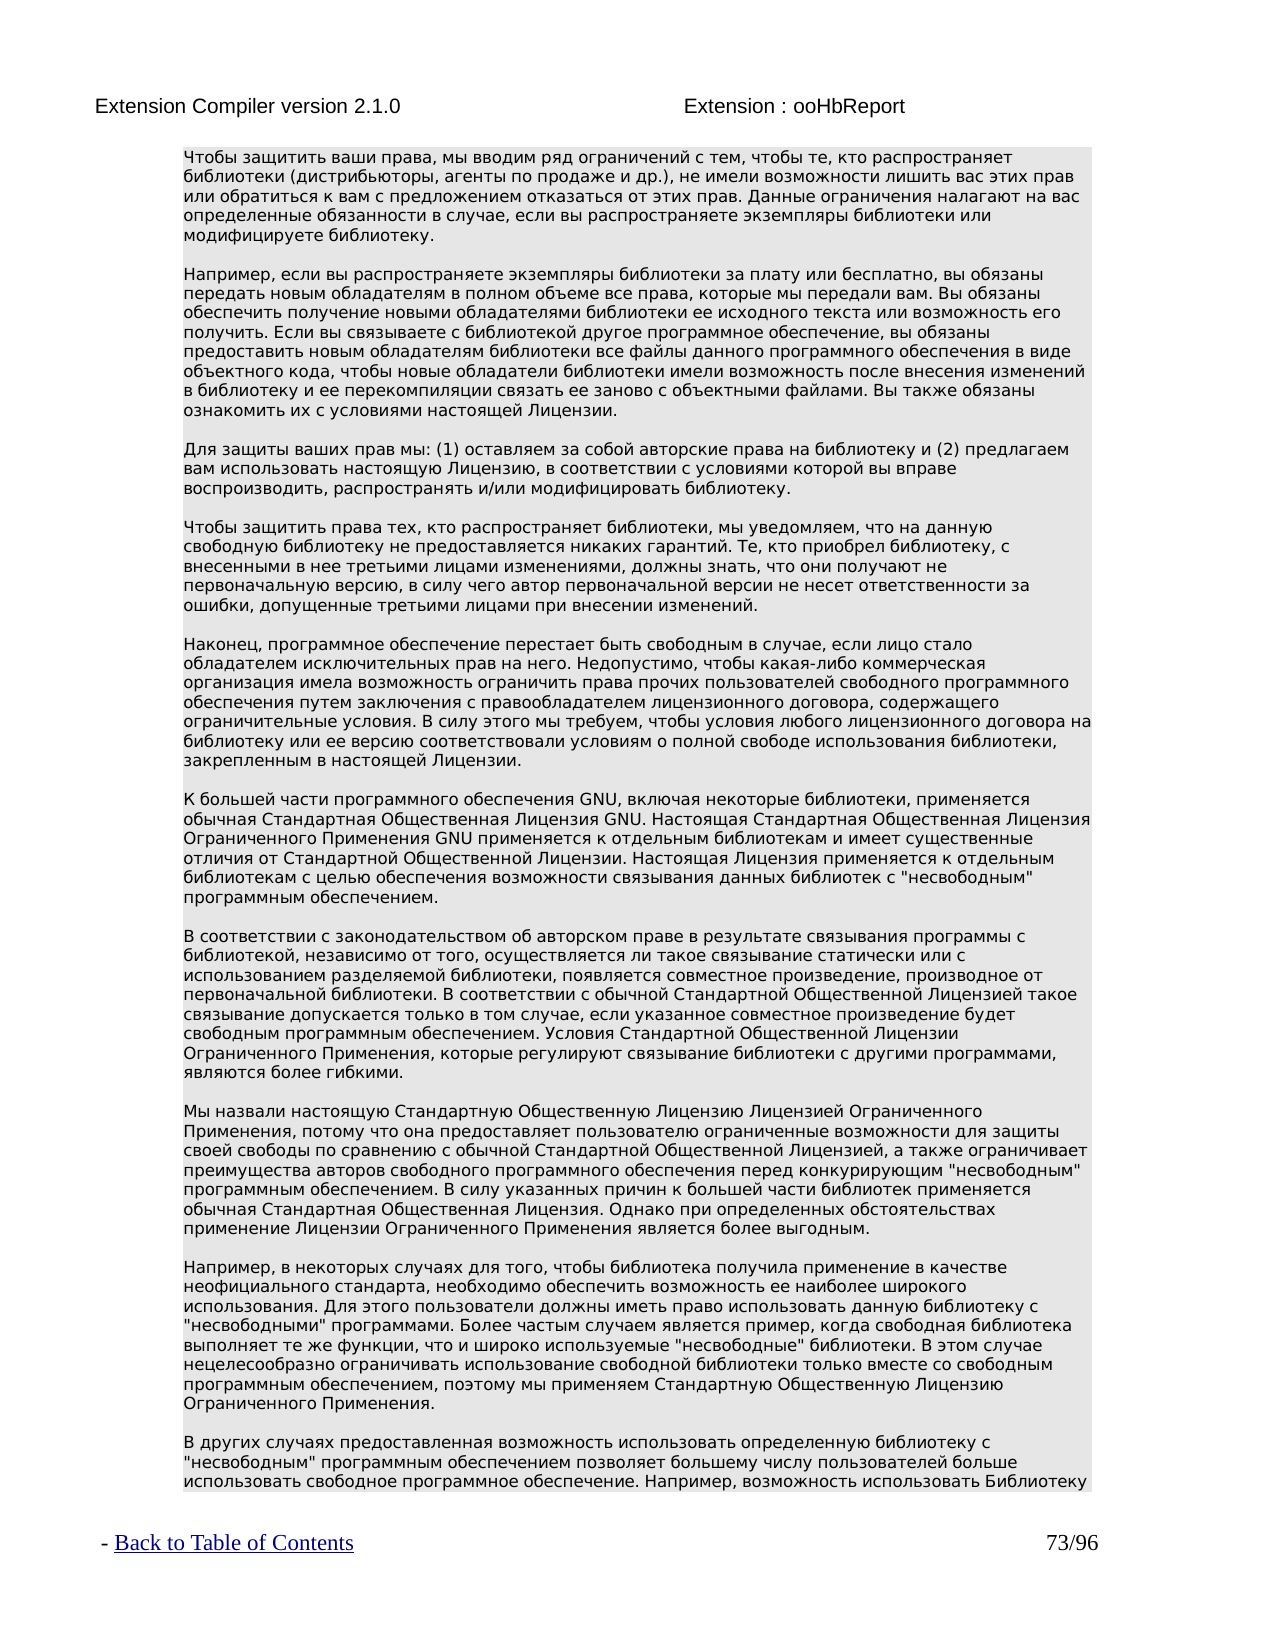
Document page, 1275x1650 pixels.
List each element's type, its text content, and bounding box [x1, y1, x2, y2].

text В соответствии с законодательством об авторском праве в результате связывания программы с библиотекой, независимо от того, осуществляется ли такое связывание статически или с использованием разделяемой библиотеки, появляется совместное произведение, производное от первоначальной библиотеки. В соответствии с обычной Стандартной Общественной Лицензией такое связывание допускается только в том случае, если указанное совместное произведение будет свободным программным обеспечением. Условия Стандартной Общественной Лицензии Ограниченного Применения, которые регулируют связывание библиотеки с другими программами, являются более гибкими. [183, 927, 1092, 1082]
text К большей части программного обеспечения GNU, включая некоторые библиотеки, применяется обычная Стандартная Общественная Лицензия GNU. Настоящая Стандартная Общественная Лицензия Ограниченного Применения GNU применяется к отдельным библиотекам и имеет существенные отличия от Стандартной Общественной Лицензии. Настоящая Лицензия применяется к отдельным библиотекам с целью обеспечения возможности связывания данных библиотек с "несвободным" программным обеспечением. [183, 790, 1092, 907]
text Наконец, программное обеспечение перестает быть свободным в случае, если лицо стало обладателем исключительных прав на него. Недопустимо, чтобы какая-либо коммерческая организация имела возможность ограничить права прочих пользователей свободного программного обеспечения путем заключения с правообладателем лицензионного договора, содержащего ограничительные условия. В силу этого мы требуем, чтобы условия любого лицензионного договора на библиотеку или ее версию соответствовали условиям о полной свободе использования библиотеки, закрепленным в настоящей Лицензии. [183, 634, 1092, 771]
text В других случаях предоставленная возможность использовать определенную библиотеку с "несвободным" программным обеспечением позволяет большему числу пользователей больше использовать свободное программное обеспечение. Например, возможность использовать Библиотеку [183, 1433, 1092, 1492]
text Чтобы защитить права тех, кто распространяет библиотеки, мы уведомляем, что на данную свободную библиотеку не предоставляется никаких гарантий. Те, кто приобрел библиотеку, с внесенными в нее третьими лицами изменениями, должны знать, что они получают не первоначальную версию, в силу чего автор первоначальной версии не несет ответственности за ошибки, допущенные третьими лицами при внесении изменений. [183, 518, 1092, 615]
text Например, в некоторых случаях для того, чтобы библиотека получила применение в качестве неофициального стандарта, необходимо обеспечить возможность ее наиболее широкого использования. Для этого пользователи должны иметь право использовать данную библиотеку с "несвободными" программами. Более частым случаем является пример, когда свободная библиотека выполняет те же функции, что и широко используемые "несвободные" библиотеки. В этом случае нецелесообразно ограничивать использование свободной библиотеки только вместе со свободным программным обеспечением, поэтому мы применяем Стандартную Общественную Лицензию Ограниченного Применения. [183, 1258, 1092, 1414]
text Для защиты ваших прав мы: (1) оставляем за собой авторские права на библиотеку и (2) предлагаем вам использовать настоящую Лицензию, в соответствии с условиями которой вы вправе воспроизводить, распространять и/или модифицировать библиотеку. [183, 440, 1092, 498]
text Например, если вы распространяете экземпляры библиотеки за плату или бесплатно, вы обязаны передать новым обладателям в полном объеме все права, которые мы передали вам. Вы обязаны обеспечить получение новыми обладателями библиотеки ее исходного текста или возможность его получить. Если вы связываете с библиотекой другое программное обеспечение, вы обязаны предоставить новым обладателям библиотеки все файлы данного программного обеспечения в виде объектного кода, чтобы новые обладатели библиотеки имели возможность после внесения изменений в библиотеку и ее перекомпиляции связать ее заново с объектными файлами. Вы также обязаны ознакомить их с условиями настоящей Лицензии. [183, 264, 1092, 420]
text Чтобы защитить ваши права, мы вводим ряд ограничений с тем, чтобы те, кто распространяет библиотеки (дистрибьюторы, агенты по продаже и др.), не имели возможности лишить вас этих прав или обратиться к вам с предложением отказаться от этих прав. Данные ограничения налагают на вас определенные обязанности в случае, если вы распространяете экземпляры библиотеки или модифицируете библиотеку. [183, 147, 1092, 245]
text Мы назвали настоящую Стандартную Общественную Лицензию Лицензией Ограниченного Применения, потому что она предоставляет пользователю ограниченные возможности для защиты своей свободы по сравнению с обычной Стандартной Общественной Лицензией, а также ограничивает преимущества авторов свободного программного обеспечения перед конкурирующим "несвободным" программным обеспечением. В силу указанных причин к большей части библиотек применяется обычная Стандартная Общественная Лицензия. Однако при определенных обстоятельствах применение Лицензии Ограниченного Применения является более выгодным. [183, 1102, 1092, 1238]
